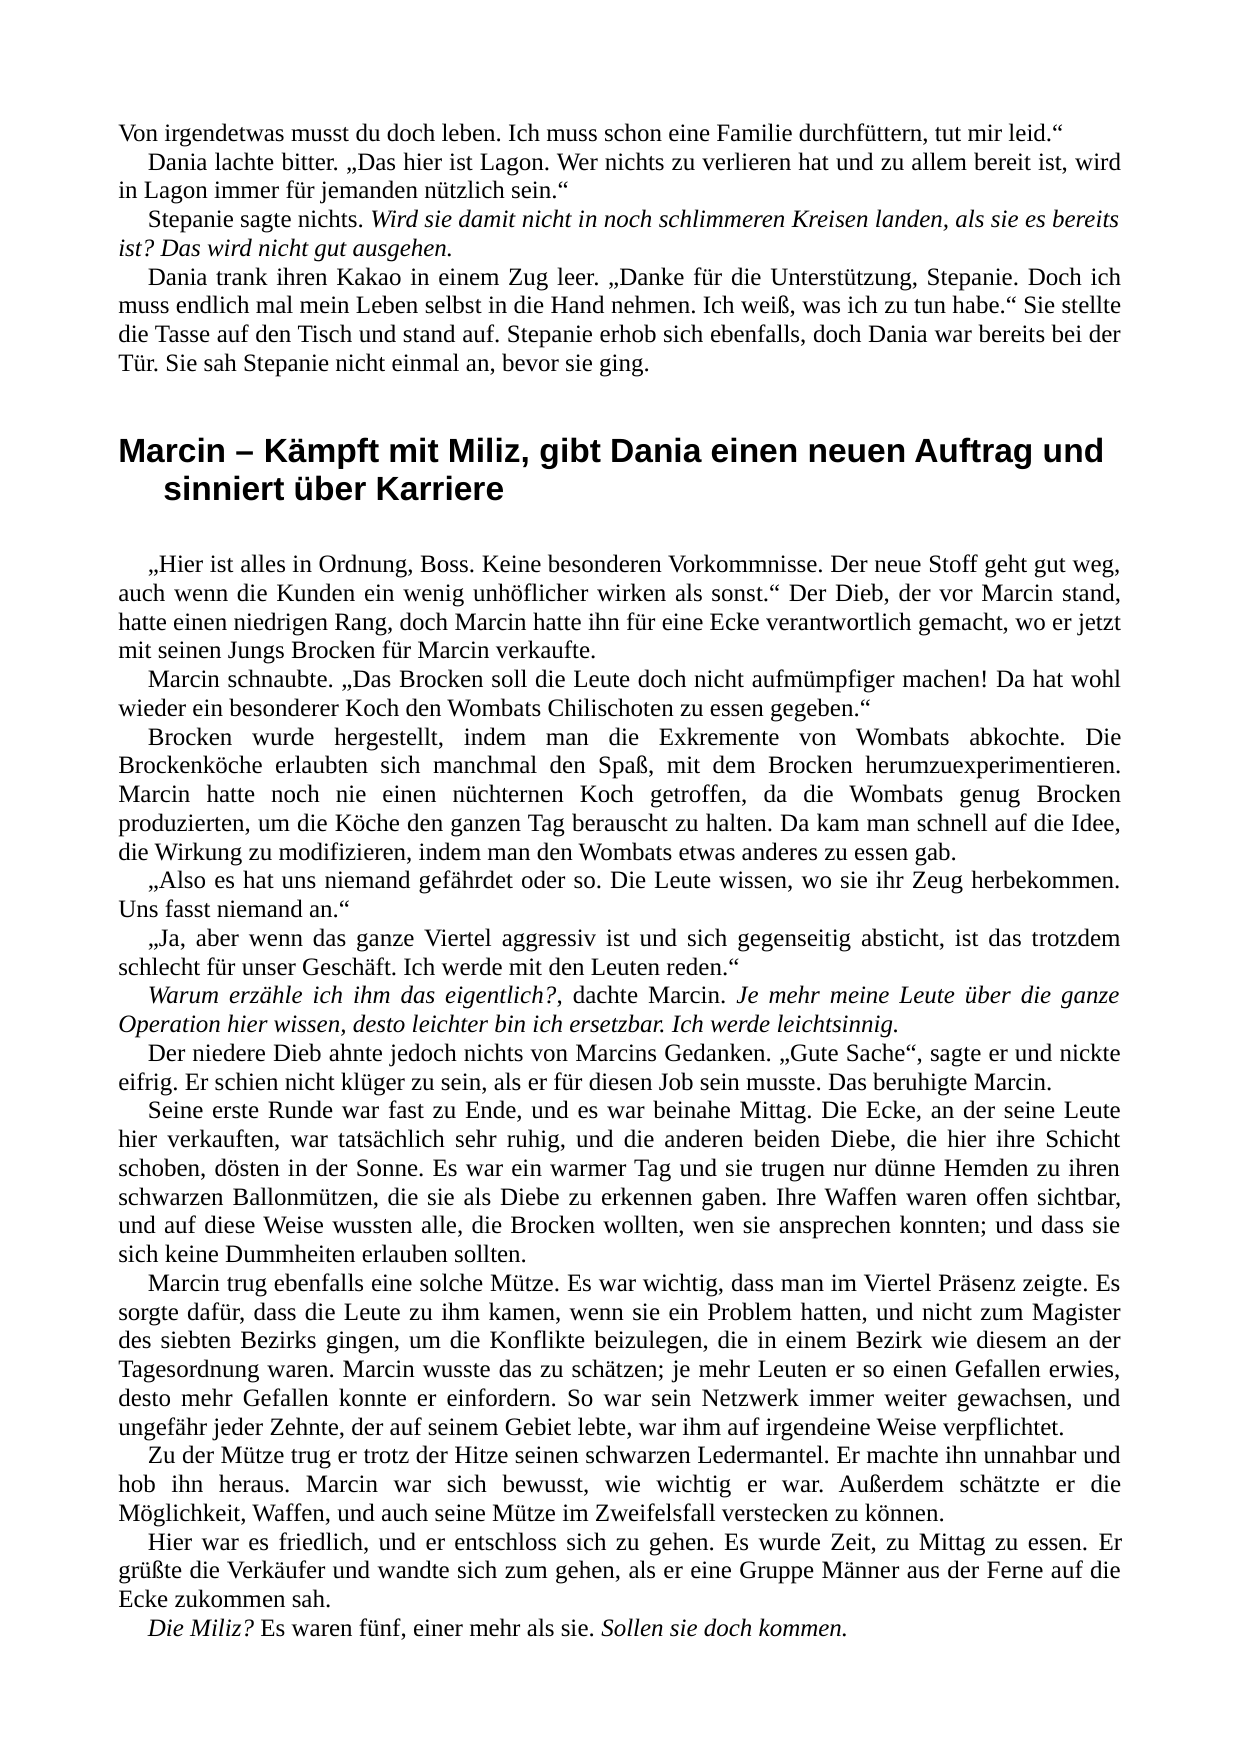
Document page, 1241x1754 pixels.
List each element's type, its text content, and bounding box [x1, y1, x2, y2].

text „Ja, aber wenn das ganze Viertel aggressiv ist und sich gegenseitig absticht, ist das trotzdem schlecht für unser Geschäft. Ich werde mit den Leuten reden.“ [118, 923, 1122, 980]
text Der niedere Dieb ahnte jedoch nichts von Marcins Gedanken. „Gute Sache“, sagte er und nickte eifrig. Er schien nicht klüger zu sein, als er für diesen Job sein musste. Das beruhigte Marcin. [118, 1038, 1122, 1095]
text Zu der Mütze trug er trotz der Hitze seinen schwarzen Ledermantel. Er machte ihn unnahbar und hob ihn heraus. Marcin war sich bewusst, wie wichtig er war. Außerdem schätzte er die Möglichkeit, Waffen, und auch seine Mütze im Zweifelsfall verstecken zu können. [118, 1440, 1122, 1527]
text Warum erzähle ich ihm das eigentlich?, dachte Marcin. Je mehr meine Leute über die ganze Operation hier wissen, desto leichter bin ich ersetzbar. Ich werde leichtsinnig. [118, 980, 1122, 1038]
text „Also es hat uns niemand gefährdet oder so. Die Leute wissen, wo sie ihr Zeug herbekommen. Uns fasst niemand an.“ [118, 865, 1122, 923]
text Die Miliz? Es waren fünf, einer mehr als sie. Sollen sie doch kommen. [118, 1613, 1122, 1642]
subtitle Marcin – Kämpft mit Miliz, gibt Dania einen neuen Auftrag und sinniert über Karriere [118, 431, 1122, 508]
text Marcin trug ebenfalls eine solche Mütze. Es war wichtig, dass man im Viertel Präsenz zeigte. Es sorgte dafür, dass die Leute zu ihm kamen, wenn sie ein Problem hatten, und nicht zum Magister des siebten Bezirks gingen, um die Konflikte beizulegen, die in einem Bezirk wie diesem an der Tagesordnung waren. Marcin wusste das zu schätzen; je mehr Leuten er so einen Gefallen erwies, desto mehr Gefallen konnte er einfordern. So war sein Netzwerk immer weiter gewachsen, und ungefähr jeder Zehnte, der auf seinem Gebiet lebte, war ihm auf irgendeine Weise verpflichtet. [118, 1268, 1122, 1440]
text Dania trank ihren Kakao in einem Zug leer. „Danke für die Unterstützung, Stepanie. Doch ich muss endlich mal mein Leben selbst in die Hand nehmen. Ich weiß, was ich zu tun habe.“ Sie stellte die Tasse auf den Tisch und stand auf. Stepanie erhob sich ebenfalls, doch Dania war bereits bei der Tür. Sie sah Stepanie nicht einmal an, bevor sie ging. [118, 262, 1122, 377]
text Marcin schnaubte. „Das Brocken soll die Leute doch nicht aufmümpfiger machen! Da hat wohl wieder ein besonderer Koch den Wombats Chilischoten zu essen gegeben.“ [118, 664, 1122, 722]
text Stepanie sagte nichts. Wird sie damit nicht in noch schlimmeren Kreisen landen, als sie es bereits ist? Das wird nicht gut ausgehen. [118, 204, 1122, 262]
text Dania lachte bitter. „Das hier ist Lagon. Wer nichts zu verlieren hat und zu allem bereit ist, wird in Lagon immer für jemanden nützlich sein.“ [118, 147, 1122, 204]
text Hier war es friedlich, und er entschloss sich zu gehen. Es wurde Zeit, zu Mittag zu essen. Er grüßte die Verkäufer und wandte sich zum gehen, als er eine Gruppe Männer aus der Ferne auf die Ecke zukommen sah. [118, 1527, 1122, 1613]
text Seine erste Runde war fast zu Ende, und es war beinahe Mittag. Die Ecke, an der seine Leute hier verkauften, war tatsächlich sehr ruhig, und die anderen beiden Diebe, die hier ihre Schicht schoben, dösten in der Sonne. Es war ein warmer Tag und sie trugen nur dünne Hemden zu ihren schwarzen Ballonmützen, die sie als Diebe zu erkennen gaben. Ihre Waffen waren offen sichtbar, und auf diese Weise wussten alle, die Brocken wollten, wen sie ansprechen konnten; und dass sie sich keine Dummheiten erlauben sollten. [118, 1095, 1122, 1268]
text „Hier ist alles in Ordnung, Boss. Keine besonderen Vorkommnisse. Der neue Stoff geht gut weg, auch wenn die Kunden ein wenig unhöflicher wirken als sonst.“ Der Dieb, der vor Marcin stand, hatte einen niedrigen Rang, doch Marcin hatte ihn für eine Ecke verantwortlich gemacht, wo er jetzt mit seinen Jungs Brocken für Marcin verkaufte. [118, 549, 1122, 664]
text Brocken wurde hergestellt, indem man die Exkremente von Wombats abkochte. Die Brockenköche erlaubten sich manchmal den Spaß, mit dem Brocken herumzuexperimentieren. Marcin hatte noch nie einen nüchternen Koch getroffen, da die Wombats genug Brocken produzierten, um die Köche den ganzen Tag berauscht zu halten. Da kam man schnell auf die Idee, die Wirkung zu modifizieren, indem man den Wombats etwas anderes zu essen gab. [118, 722, 1122, 865]
text Von irgendetwas musst du doch leben. Ich muss schon eine Familie durchfüttern, tut mir leid.“ [118, 118, 1122, 147]
